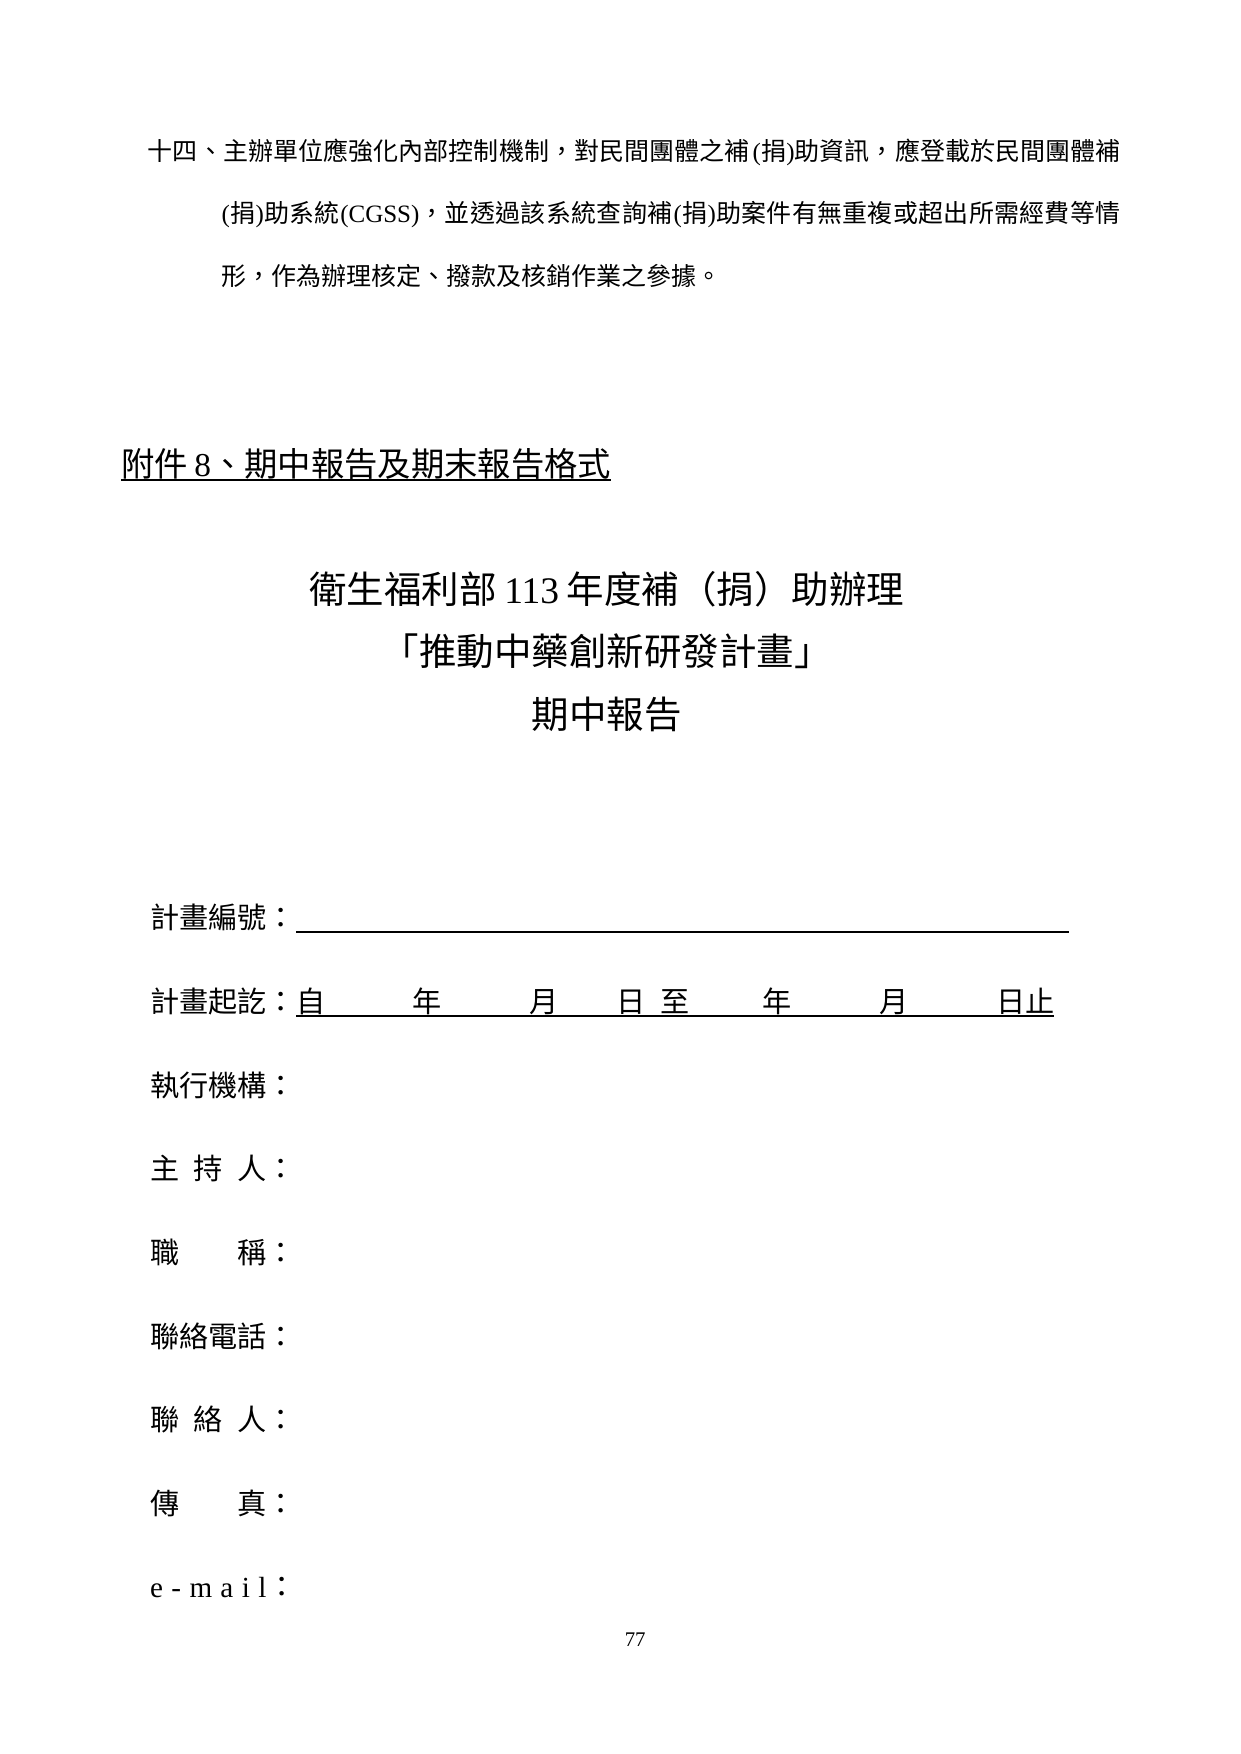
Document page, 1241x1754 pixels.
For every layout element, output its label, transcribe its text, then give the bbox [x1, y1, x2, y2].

text 計畫編號： [150, 874, 1074, 937]
text 職 稱： [150, 1209, 1063, 1271]
text 聯絡電話： [150, 1293, 1063, 1355]
text 主 持 人： [150, 1125, 1063, 1188]
subtitle 附件8、期中報告及期末報告格式 [121, 420, 1063, 483]
text 傳 真： [150, 1460, 1063, 1522]
text 計畫起訖：自 年 月 日 至 年 月 日止 [150, 958, 1063, 1021]
text 期中報告 [150, 670, 1063, 733]
text e-mail： [150, 1543, 1063, 1606]
text 聯 絡 人： [150, 1376, 1063, 1439]
text 「推動中藥創新研發計畫」 [150, 608, 1063, 670]
text 十四、主辦單位應強化內部控制機制，對民間團體之補(捐)助資訊，應登載於民間團體補(捐)助系統(CGSS)，並透過該系統查詢補(捐)助案件有無重複或超出所需經費等情形，作為辦理核定、撥款及核銷作業之參據。 [148, 108, 1122, 295]
text 衛生福利部113年度補（捐）助辦理 [150, 545, 1063, 608]
text 執行機構： [150, 1042, 1063, 1104]
